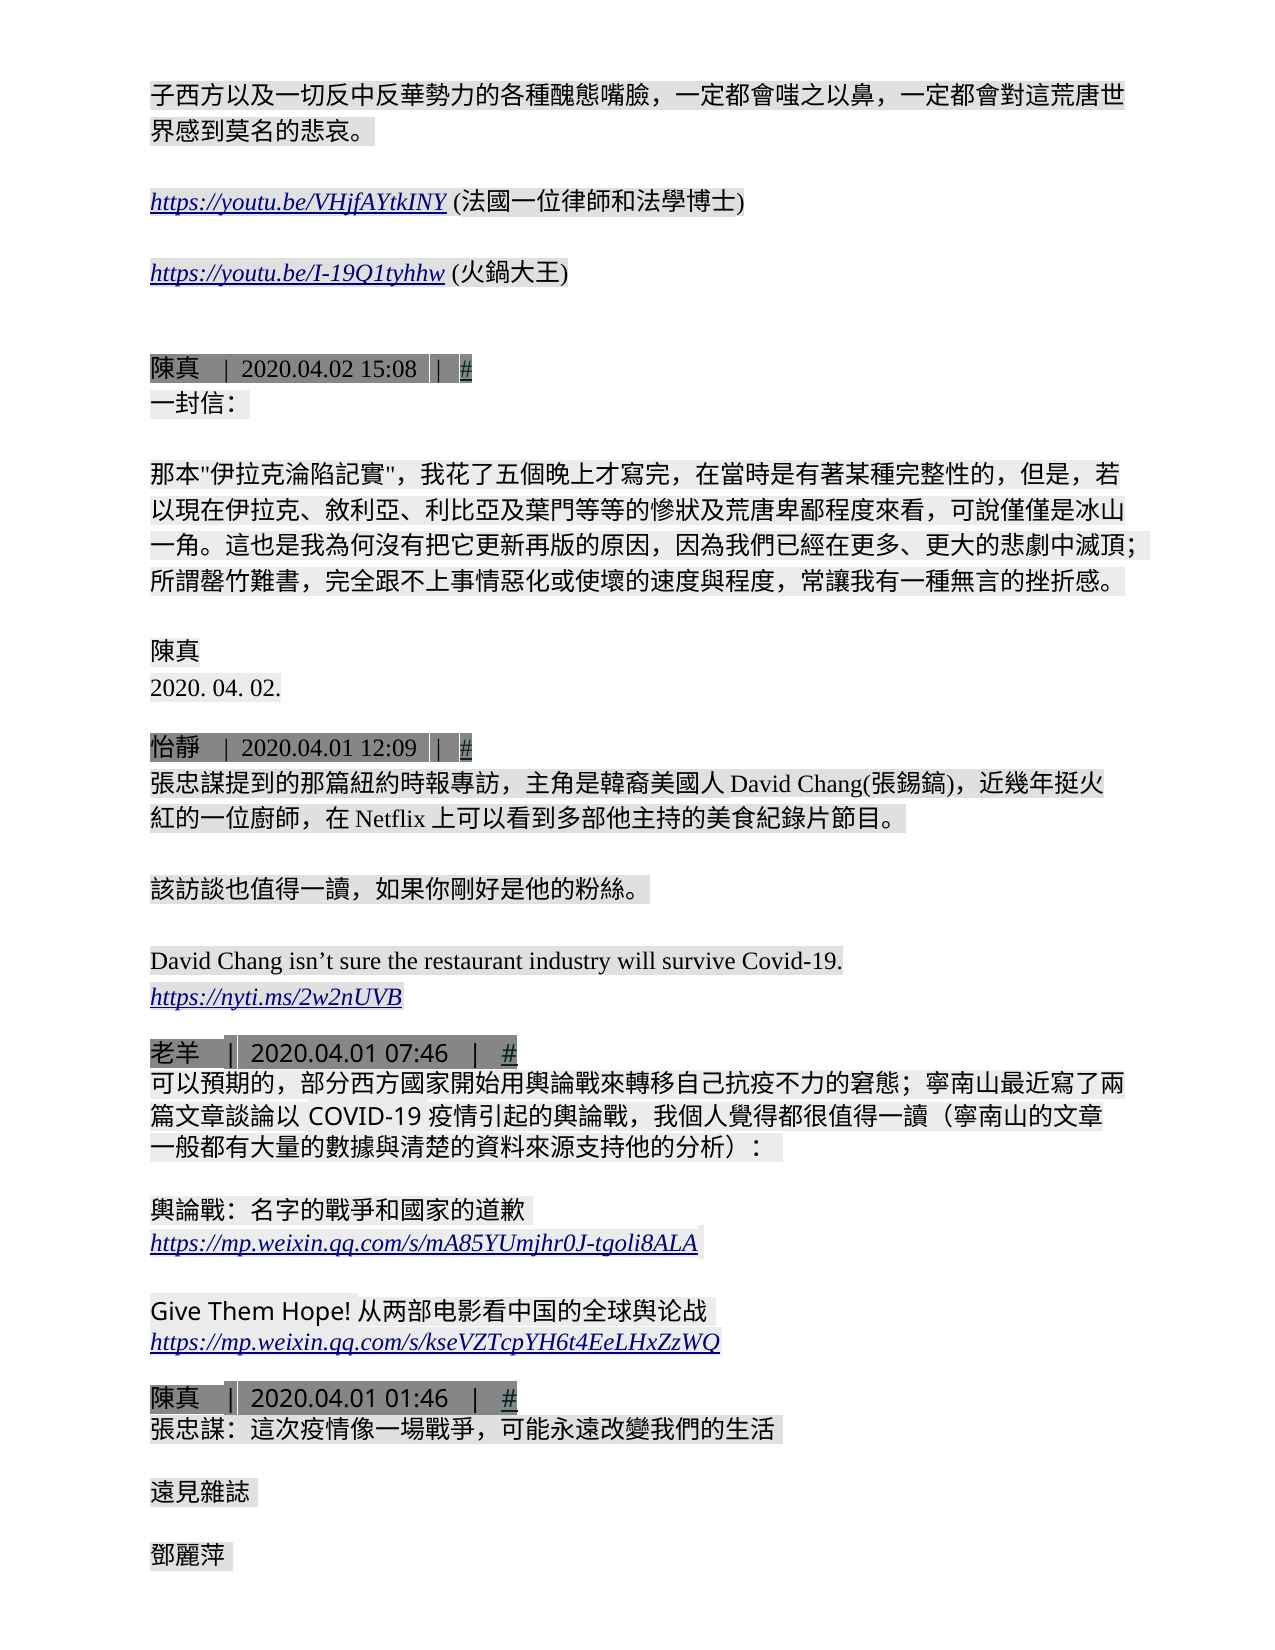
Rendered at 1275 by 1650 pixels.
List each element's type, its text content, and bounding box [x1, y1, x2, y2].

text 老羊 | 2020.04.01 07:46 | # [150, 1035, 1125, 1069]
text 子西方以及一切反中反華勢力的各種醜態嘴臉，一定都會嗤之以鼻，一定都會對這荒唐世界感到莫名的悲哀。 https://youtu.be/VHjfAYtkINY (法國一位律師和法學博士) https://youtu.be/I-19Q1tyhhw (火鍋大王) [150, 75, 1125, 323]
text 一封信： 那本"伊拉克淪陷記實"，我花了五個晚上才寫完，在當時是有著某種完整性的，但是，若以現在伊拉克、敘利亞、利比亞及葉門等等的慘狀及荒唐卑鄙程度來看，可說僅僅是冰山一角。這也是我為何沒有把它更新再版的原因，因為我們已經在更多、更大的悲劇中滅頂；所謂罄竹難書，完全跟不上事情惡化或使壞的速度與程度，常讓我有一種無言的挫折感。 陳真 2020. 04. 02. [150, 383, 1125, 702]
text 可以預期的，部分西方國家開始用輿論戰來轉移自己抗疫不力的窘態；寧南山最近寫了兩篇文章談論以 COVID-19 疫情引起的輿論戰，我個人覺得都很值得一讀（寧南山的文章一般都有大量的數據與清楚的資料來源支持他的分析）： 輿論戰：名字的戰爭和國家的道歉 https://mp.weixin.qq.com/s/mA85YUmjhr0J-tgoli8ALA Give Them Hope! 从两部电影看中国的全球舆论战 https://mp.weixin.qq.com/s/kseVZTcpYH6t4EeLHxZzWQ [150, 1069, 1125, 1356]
text 陳真 | 2020.04.01 01:46 | # [150, 1381, 1125, 1415]
text 張忠謀：這次疫情像一場戰爭，可能永遠改變我們的生活 遠見雜誌 鄧麗萍 [150, 1415, 1125, 1571]
text 陳真 | 2020.04.02 15:08 | # [150, 348, 1125, 383]
text 張忠謀提到的那篇紐約時報專訪，主角是韓裔美國人David Chang(張錫鎬)，近幾年挺火紅的一位廚師，在Netflix上可以看到多部他主持的美食紀錄片節目。 該訪談也值得一讀，如果你剛好是他的粉絲。 David Chang isn’t sure the restaurant industry will survive Covid-19. https://nyti.ms/2w2nUVB [150, 762, 1125, 1010]
text 怡靜 | 2020.04.01 12:09 | # [150, 727, 1125, 762]
